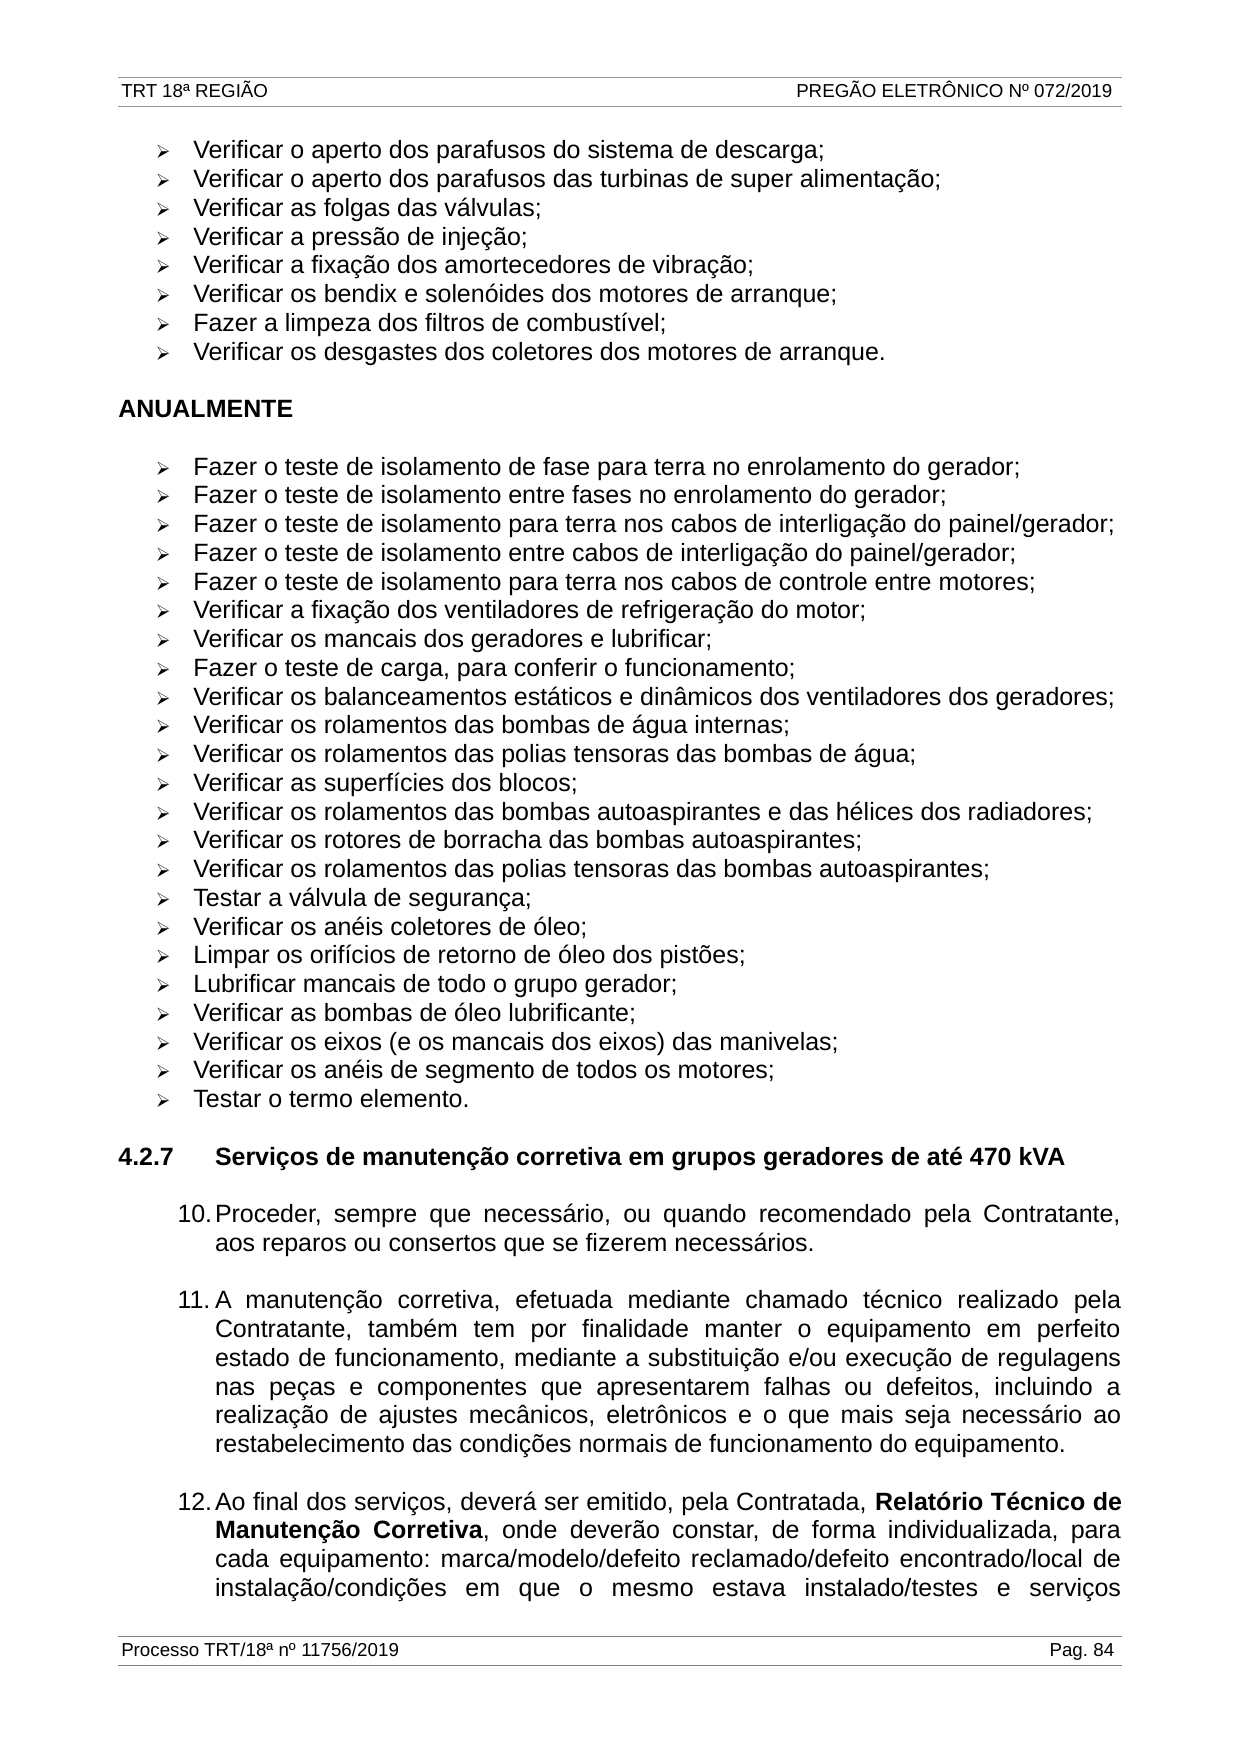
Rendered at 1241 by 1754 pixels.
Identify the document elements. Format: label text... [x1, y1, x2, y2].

list Fazer o teste de isolamento de fase para terra no enrolamento do gerador; [156, 452, 1122, 481]
list Verificar as bombas de óleo lubrificante; [156, 998, 1122, 1027]
list Verificar os balanceamentos estáticos e dinâmicos dos ventiladores dos geradores; [156, 682, 1122, 711]
list Verificar os desgastes dos coletores dos motores de arranque. [156, 337, 1122, 366]
list Testar a válvula de segurança; [156, 883, 1122, 912]
list Verificar os mancais dos geradores e lubrificar; [156, 624, 1122, 653]
list Fazer o teste de carga, para conferir o funcionamento; [156, 653, 1122, 682]
list Verificar os rolamentos das bombas autoaspirantes e das hélices dos radiadores; [156, 797, 1122, 826]
list Verificar as superfícies dos blocos; [156, 768, 1122, 797]
list Limpar os orifícios de retorno de óleo dos pistões; [156, 941, 1122, 969]
text ANUALMENTE [118, 394, 1122, 423]
list Verificar a fixação dos amortecedores de vibração; [156, 251, 1122, 279]
list Verificar os rotores de borracha das bombas autoaspirantes; [156, 826, 1122, 854]
list Proceder, sempre que necessário, ou quando recomendado pela Contratante, aos reparos ou consertos que se fizerem necessários. [177, 1199, 1122, 1257]
list Testar o termo elemento. [156, 1084, 1122, 1113]
list Verificar os bendix e solenóides dos motores de arranque; [156, 279, 1122, 308]
list Lubrificar mancais de todo o grupo gerador; [156, 969, 1122, 998]
list Verificar a pressão de injeção; [156, 222, 1122, 251]
list Verificar os rolamentos das polias tensoras das bombas de água; [156, 739, 1122, 768]
list Verificar a fixação dos ventiladores de refrigeração do motor; [156, 596, 1122, 624]
list Verificar os anéis coletores de óleo; [156, 912, 1122, 941]
list Verificar os eixos (e os mancais dos eixos) das manivelas; [156, 1027, 1122, 1056]
list A manutenção corretiva, efetuada mediante chamado técnico realizado pela Contratante, também tem por finalidade manter o equipamento em perfeito estado de funcionamento, mediante a substituição e/ou execução de regulagens nas peças e componentes que apresentarem falhas ou defeitos, incluindo a realização de ajustes mecânicos, eletrônicos e o que mais seja necessário ao restabelecimento das condições normais de funcionamento do equipamento. [177, 1286, 1122, 1458]
list Verificar os rolamentos das polias tensoras das bombas autoaspirantes; [156, 854, 1122, 883]
list Verificar o aperto dos parafusos das turbinas de super alimentação; [156, 164, 1122, 193]
list Fazer o teste de isolamento para terra nos cabos de interligação do painel/gerador; [156, 509, 1122, 538]
text 4.2.7 Serviços de manutenção corretiva em grupos geradores de até 470 kVA [118, 1142, 1122, 1171]
list Verificar os anéis de segmento de todos os motores; [156, 1056, 1122, 1084]
list Fazer o teste de isolamento para terra nos cabos de controle entre motores; [156, 567, 1122, 596]
list Verificar o aperto dos parafusos do sistema de descarga; [156, 136, 1122, 164]
list Fazer o teste de isolamento entre fases no enrolamento do gerador; [156, 481, 1122, 509]
list Fazer o teste de isolamento entre cabos de interligação do painel/gerador; [156, 538, 1122, 567]
list Ao final dos serviços, deverá ser emitido, pela Contratada, Relatório Técnico de Manutenção Corretiva, onde deverão constar, de forma individualizada, para cada equipamento: marca/modelo/defeito reclamado/defeito encontrado/local de instalação/condições em que o mesmo estava instalado/testes e serviços [177, 1487, 1122, 1602]
list Fazer a limpeza dos filtros de combustível; [156, 308, 1122, 337]
list Verificar as folgas das válvulas; [156, 193, 1122, 222]
list Verificar os rolamentos das bombas de água internas; [156, 711, 1122, 739]
